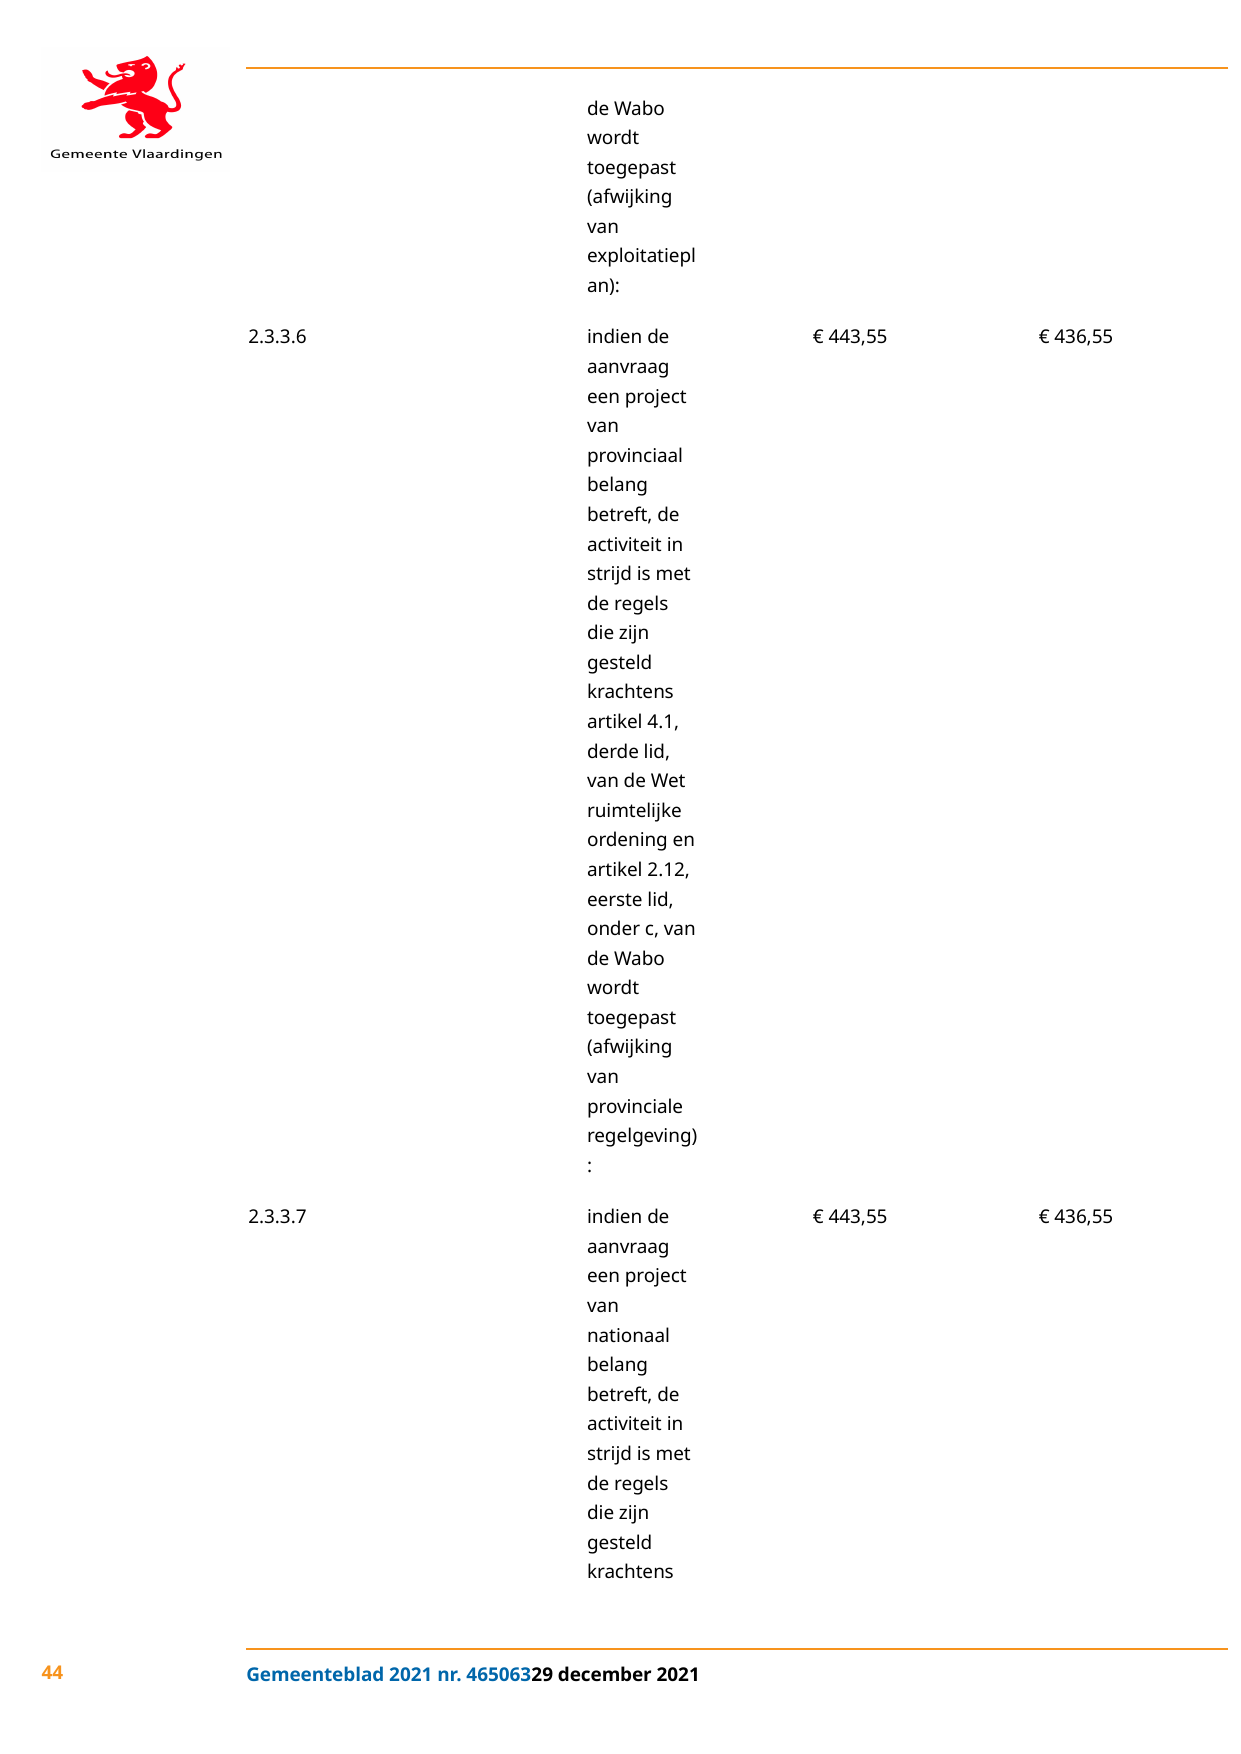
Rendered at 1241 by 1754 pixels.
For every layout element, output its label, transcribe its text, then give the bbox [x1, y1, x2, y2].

table_cell [1039, 298, 1152, 324]
table_cell [587, 1178, 700, 1203]
table_cell [700, 324, 813, 1178]
table_cell [361, 1204, 474, 1584]
table_cell [361, 324, 474, 1178]
table_cell € 436,55 [1039, 1204, 1152, 1584]
table_cell € 443,55 [813, 1204, 926, 1584]
table_cell € 436,55 [1039, 324, 1152, 1178]
table_cell [700, 1178, 813, 1203]
table_cell [813, 1178, 926, 1203]
table_cell 2.3.3.6 [248, 324, 361, 1178]
table_cell [474, 1178, 587, 1203]
table_cell [926, 298, 1038, 324]
table_cell [926, 324, 1038, 1178]
table_cell [926, 95, 1038, 298]
table_cell [248, 1178, 361, 1203]
table_cell indien de aanvraag een project van nationaal belang betreft, de activiteit in strijd is met de regels die zijn gesteld krachtens [587, 1204, 700, 1584]
table_cell [248, 95, 361, 298]
table_cell € 443,55 [813, 324, 926, 1178]
table_cell [361, 298, 474, 324]
table_cell de Wabo wordt toegepast (afwijking van exploitatieplan): [587, 95, 700, 298]
table_cell [248, 298, 361, 324]
table_cell [700, 298, 813, 324]
table_cell [474, 1204, 587, 1584]
table_cell [926, 1204, 1038, 1584]
table_cell [474, 324, 587, 1178]
table_cell [474, 298, 587, 324]
picture [41, 47, 231, 172]
table_cell [587, 298, 700, 324]
table_cell [813, 95, 926, 298]
table_cell 2.3.3.7 [248, 1204, 361, 1584]
table_cell [926, 1178, 1038, 1203]
table_cell [474, 95, 587, 298]
table_cell [361, 1178, 474, 1203]
table_cell [1039, 95, 1152, 298]
table_cell [1039, 1178, 1152, 1203]
table_cell [700, 95, 813, 298]
table_cell [700, 1204, 813, 1584]
table_cell [361, 95, 474, 298]
table_cell indien de aanvraag een project van provinciaal belang betreft, de activiteit in strijd is met de regels die zijn gesteld krachtens artikel 4.1, derde lid, van de Wet ruimtelijke ordening en artikel 2.12, eerste lid, onder c, van de Wabo wordt toegepast (afwijking van provinciale regelgeving): [587, 324, 700, 1178]
table_cell [813, 298, 926, 324]
